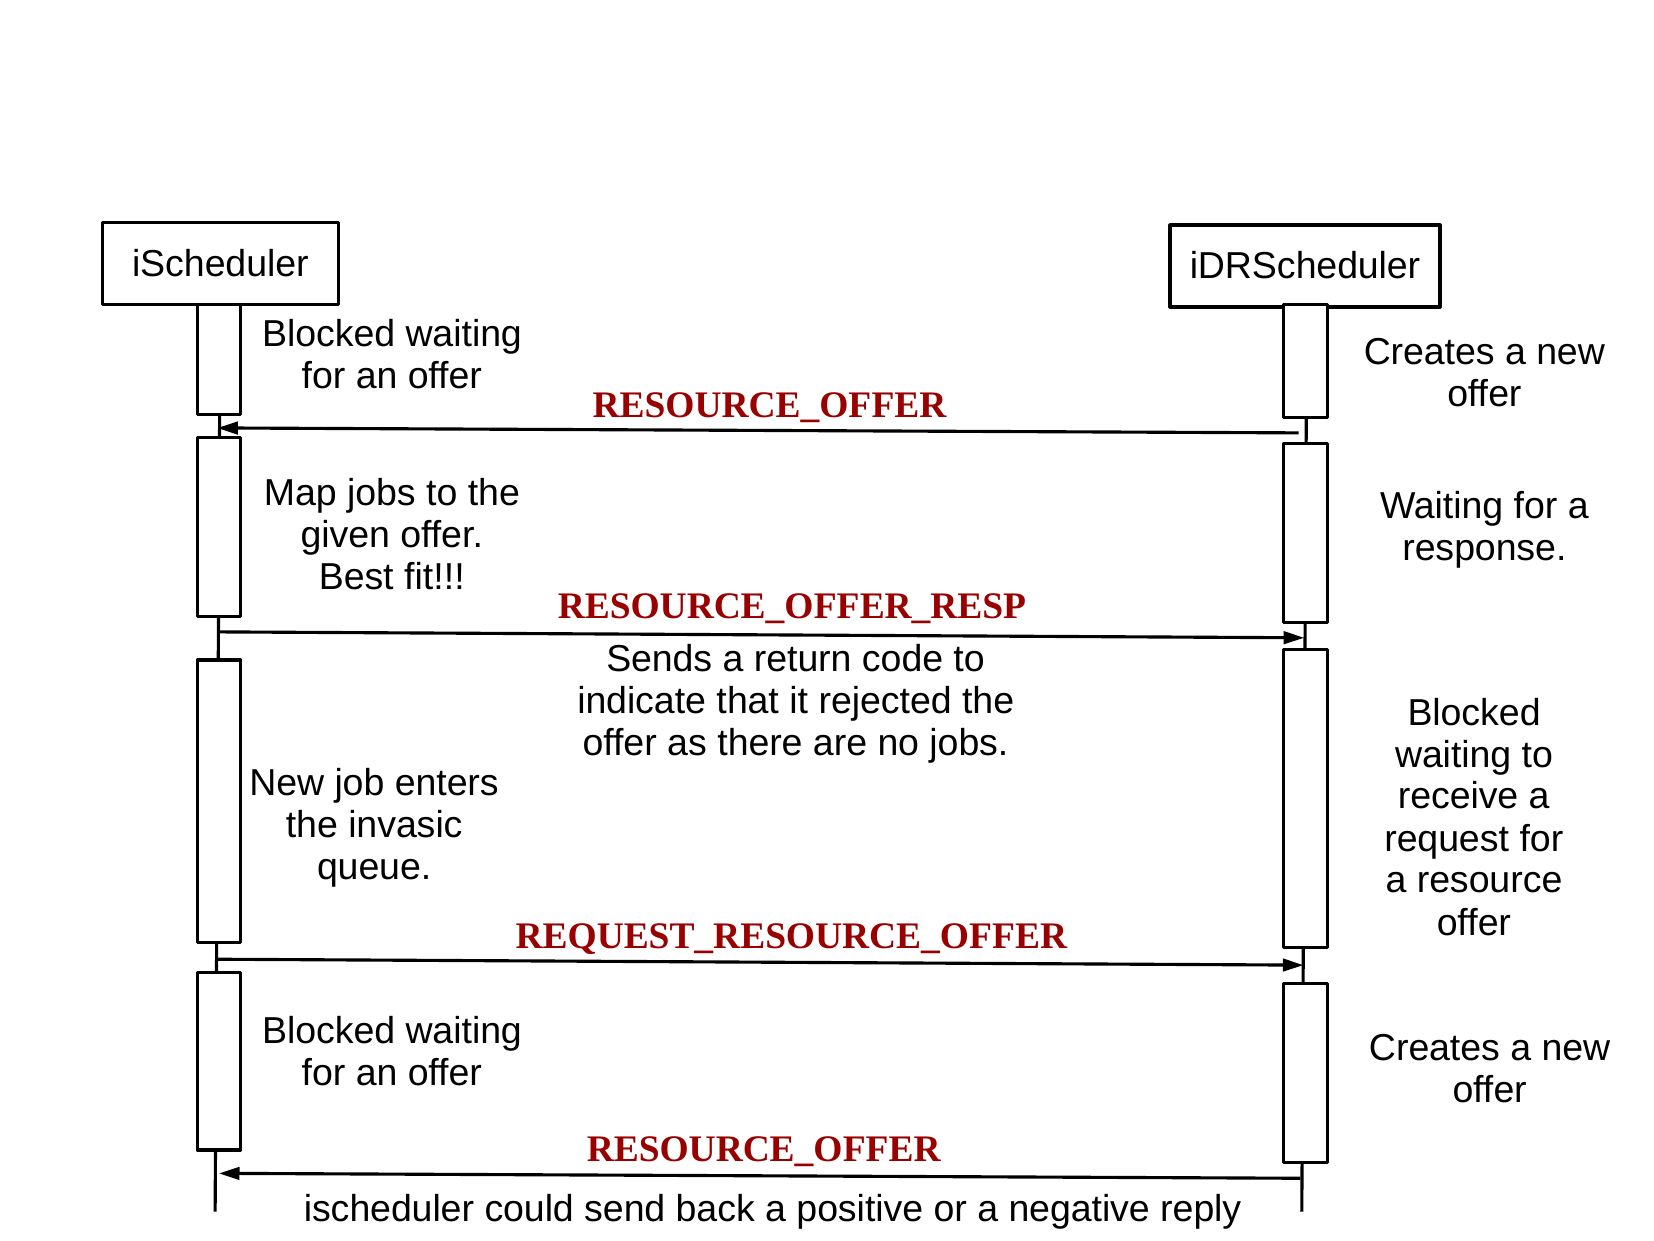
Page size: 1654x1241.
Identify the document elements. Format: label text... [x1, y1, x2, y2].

text_box Creates a new offer [1338, 1019, 1641, 1122]
text_box RESOURCE_OFFER [544, 376, 1009, 428]
text_box [1283, 983, 1328, 1163]
text_box Sends a return code to indicate that it rejected the offer as there are no jobs. [543, 630, 1048, 762]
text_box iDRScheduler [1170, 225, 1441, 307]
text_box [197, 660, 241, 943]
text_box New job enters the invasic queue. [223, 753, 526, 879]
text_box Blocked waiting for an offer [240, 304, 544, 430]
text_box RESOURCE_OFFER [525, 1120, 1003, 1172]
text_box Creates a new offer [1333, 323, 1636, 427]
text_box [197, 437, 241, 617]
text_box [1283, 649, 1328, 948]
text_box REQUEST_RESOURCE_OFFER [478, 908, 1105, 960]
text_box [1283, 443, 1328, 623]
text_box [1283, 304, 1328, 418]
text_box Blocked waiting to receive a request for a resource offer [1357, 683, 1591, 909]
text_box Waiting for a response. [1333, 476, 1636, 574]
text_box RESOURCE_OFFER_RESP [531, 577, 1053, 629]
text_box Map jobs to the given offer. Best fit!!! [240, 464, 544, 590]
text_box Blocked waiting for an offer [241, 1001, 544, 1127]
text_box [197, 304, 240, 415]
text_box iScheduler [102, 222, 339, 305]
text_box [197, 972, 241, 1151]
text_box ischeduler could send back a positive or a negative reply [285, 1180, 1261, 1238]
